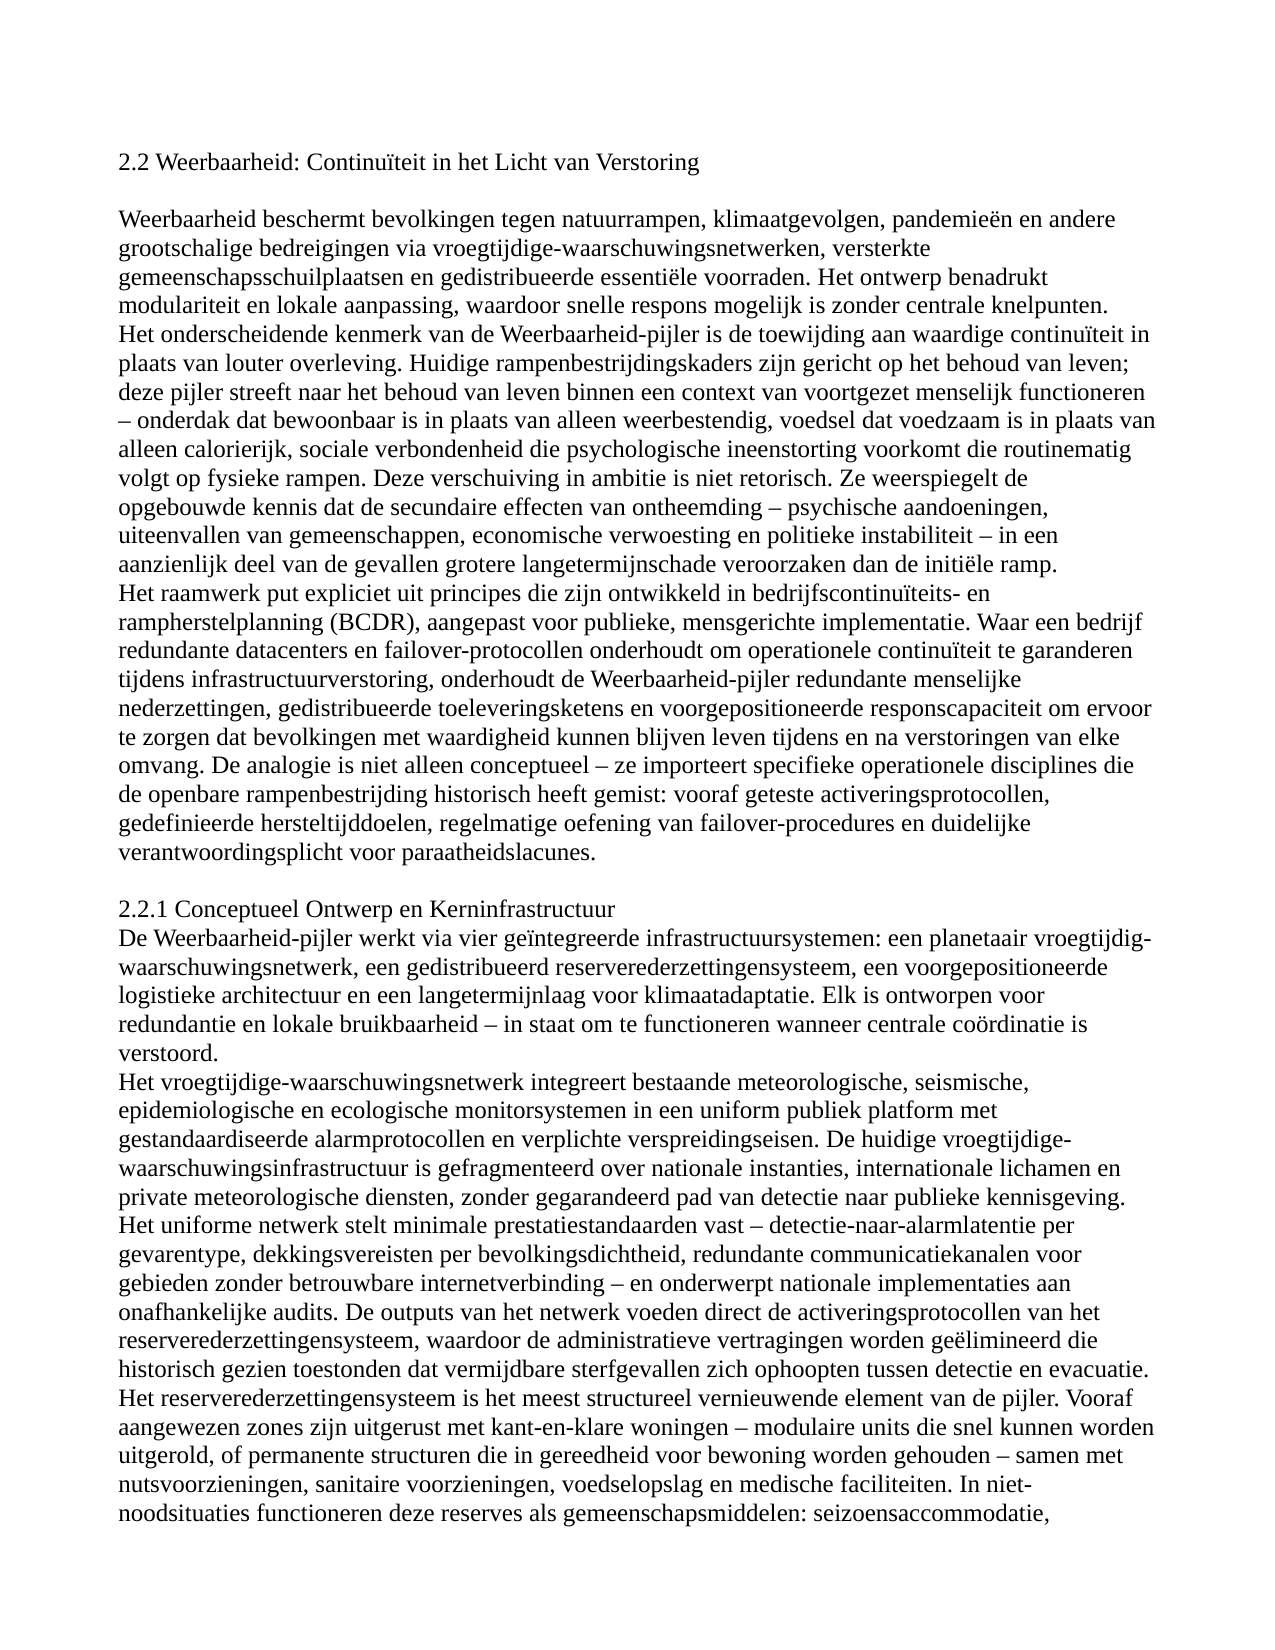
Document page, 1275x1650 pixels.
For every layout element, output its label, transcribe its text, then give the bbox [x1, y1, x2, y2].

text Het raamwerk put expliciet uit principes die zijn ontwikkeld in bedrijfscontinuïteits- en rampherstelplanning (BCDR), aangepast voor publieke, mensgerichte implementatie. Waar een bedrijf redundante datacenters en failover-protocollen onderhoudt om operationele continuïteit te garanderen tijdens infrastructuurverstoring, onderhoudt de Weerbaarheid-pijler redundante menselijke nederzettingen, gedistribueerde toeleveringsketens en voorgepositioneerde responscapaciteit om ervoor te zorgen dat bevolkingen met waardigheid kunnen blijven leven tijdens en na verstoringen van elke omvang. De analogie is niet alleen conceptueel – ze importeert specifieke operationele disciplines die de openbare rampenbestrijding historisch heeft gemist: vooraf geteste activeringsprotocollen, gedefinieerde hersteltijddoelen, regelmatige oefening van failover-procedures en duidelijke verantwoordingsplicht voor paraatheidslacunes. [118, 578, 1157, 866]
text 2.2 Weerbaarheid: Continuïteit in het Licht van Verstoring [118, 147, 1157, 176]
text Weerbaarheid beschermt bevolkingen tegen natuurrampen, klimaatgevolgen, pandemieën en andere grootschalige bedreigingen via vroegtijdige-waarschuwingsnetwerken, versterkte gemeenschapsschuilplaatsen en gedistribueerde essentiële voorraden. Het ontwerp benadrukt modulariteit en lokale aanpassing, waardoor snelle respons mogelijk is zonder centrale knelpunten. [118, 204, 1157, 319]
text Het onderscheidende kenmerk van de Weerbaarheid-pijler is de toewijding aan waardige continuïteit in plaats van louter overleving. Huidige rampenbestrijdingskaders zijn gericht op het behoud van leven; deze pijler streeft naar het behoud van leven binnen een context van voortgezet menselijk functioneren – onderdak dat bewoonbaar is in plaats van alleen weerbestendig, voedsel dat voedzaam is in plaats van alleen calorierijk, sociale verbondenheid die psychologische ineenstorting voorkomt die routinematig volgt op fysieke rampen. Deze verschuiving in ambitie is niet retorisch. Ze weerspiegelt de opgebouwde kennis dat de secundaire effecten van ontheemding – psychische aandoeningen, uiteenvallen van gemeenschappen, economische verwoesting en politieke instabiliteit – in een aanzienlijk deel van de gevallen grotere langetermijnschade veroorzaken dan de initiële ramp. [118, 319, 1157, 578]
text De Weerbaarheid-pijler werkt via vier geïntegreerde infrastructuursystemen: een planetaair vroegtijdig-waarschuwingsnetwerk, een gedistribueerd reserverederzettingensysteem, een voorgepositioneerde logistieke architectuur en een langetermijnlaag voor klimaatadaptatie. Elk is ontworpen voor redundantie en lokale bruikbaarheid – in staat om te functioneren wanneer centrale coördinatie is verstoord. [118, 923, 1157, 1067]
text Het vroegtijdige-waarschuwingsnetwerk integreert bestaande meteorologische, seismische, epidemiologische en ecologische monitorsystemen in een uniform publiek platform met gestandaardiseerde alarmprotocollen en verplichte verspreidingseisen. De huidige vroegtijdige-waarschuwingsinfrastructuur is gefragmenteerd over nationale instanties, internationale lichamen en private meteorologische diensten, zonder gegarandeerd pad van detectie naar publieke kennisgeving. Het uniforme netwerk stelt minimale prestatiestandaarden vast – detectie-naar-alarmlatentie per gevarentype, dekkingsvereisten per bevolkingsdichtheid, redundante communicatiekanalen voor gebieden zonder betrouwbare internetverbinding – en onderwerpt nationale implementaties aan onafhankelijke audits. De outputs van het netwerk voeden direct de activeringsprotocollen van het reserverederzettingensysteem, waardoor de administratieve vertragingen worden geëlimineerd die historisch gezien toestonden dat vermijdbare sterfgevallen zich ophoopten tussen detectie en evacuatie. [118, 1067, 1157, 1383]
text Het reserverederzettingensysteem is het meest structureel vernieuwende element van de pijler. Vooraf aangewezen zones zijn uitgerust met kant-en-klare woningen – modulaire units die snel kunnen worden uitgerold, of permanente structuren die in gereedheid voor bewoning worden gehouden – samen met nutsvoorzieningen, sanitaire voorzieningen, voedselopslag en medische faciliteiten. In niet-noodsituaties functioneren deze reserves als gemeenschapsmiddelen: seizoensaccommodatie, [118, 1383, 1157, 1527]
text 2.2.1 Conceptueel Ontwerp en Kerninfrastructuur [118, 894, 1157, 923]
